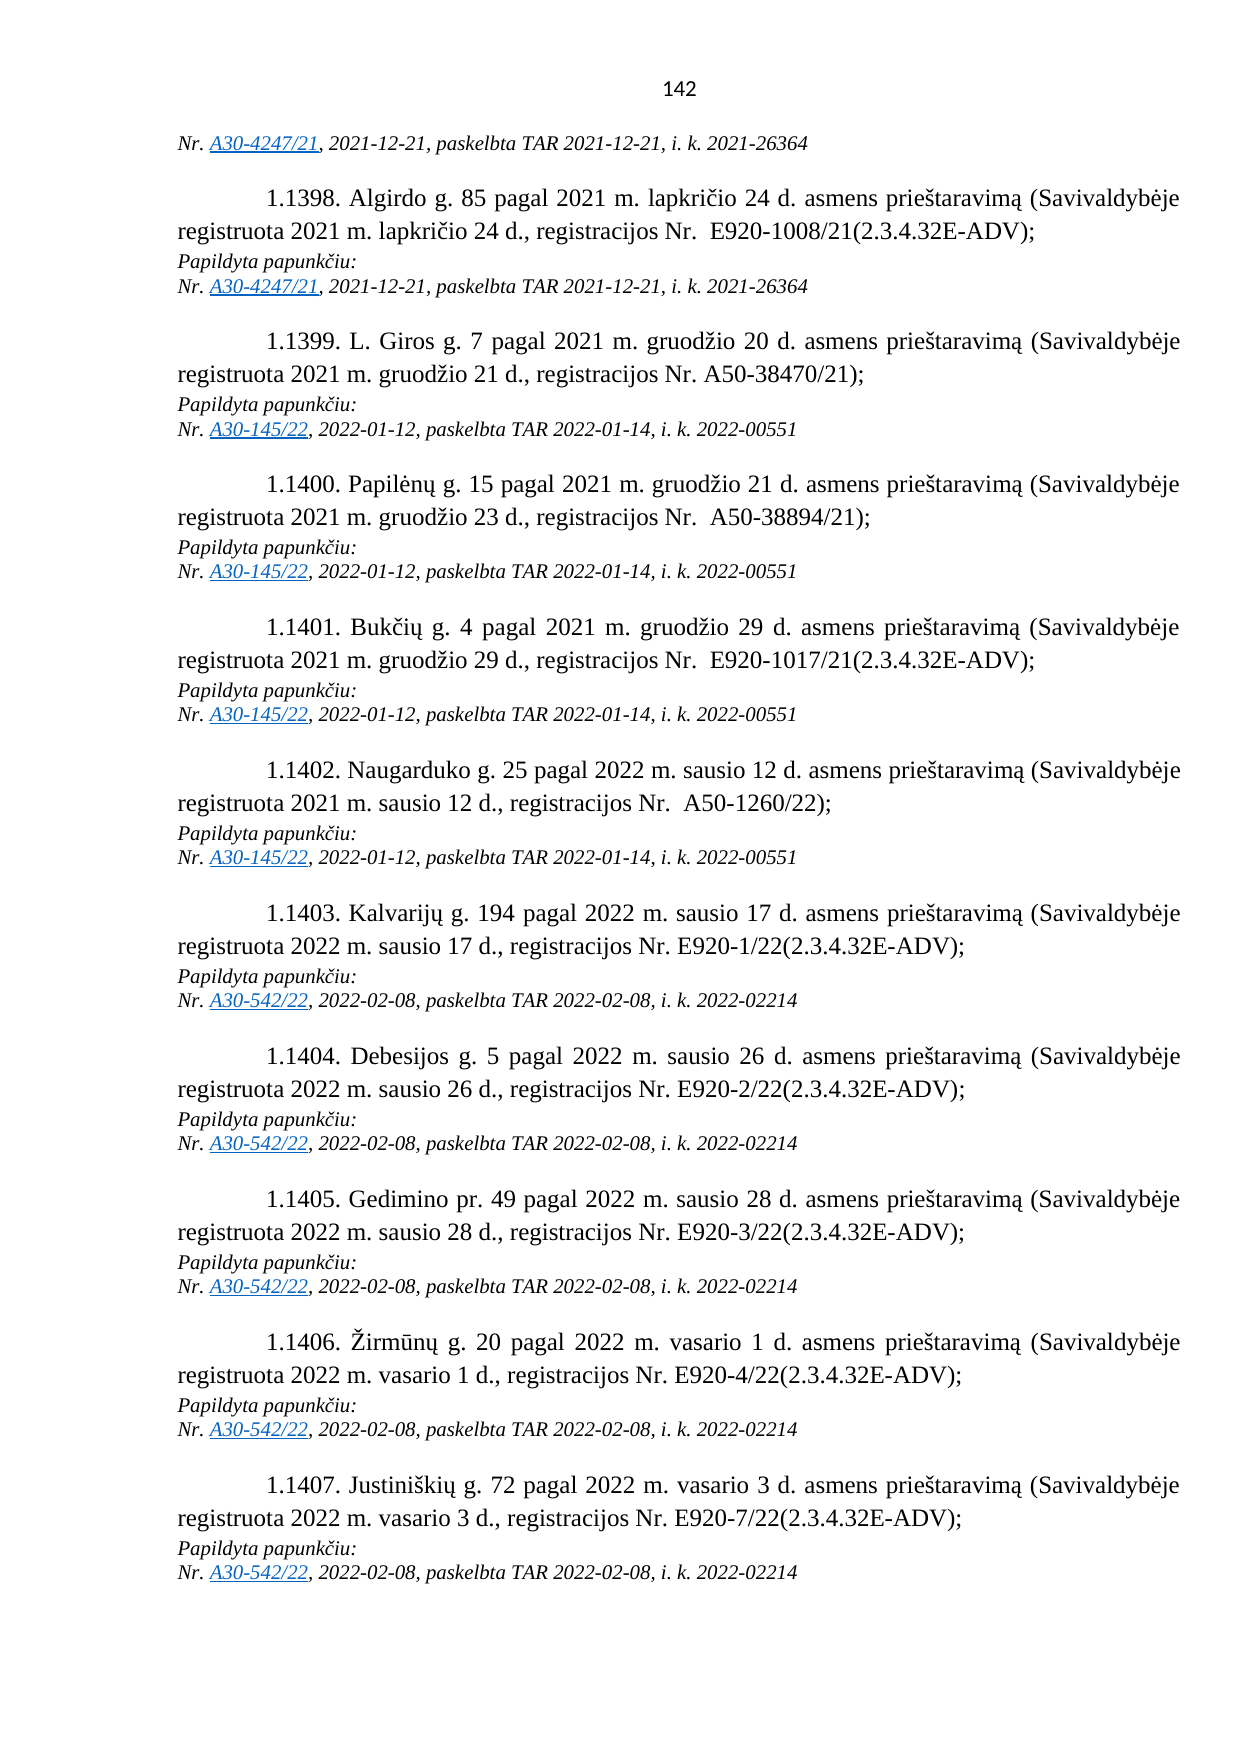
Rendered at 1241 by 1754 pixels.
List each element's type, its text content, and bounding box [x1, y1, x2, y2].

text Papildyta papunkčiu: [177, 964, 1181, 988]
text Papildyta papunkčiu: [177, 535, 1181, 559]
text 1.1401. Bukčių g. 4 pagal 2021 m. gruodžio 29 d. asmens prieštaravimą (Savivaldybėje registruota 2021 m. gruodžio 29 d., registracijos Nr. E920-1017/21(2.3.4.32E-ADV); [177, 612, 1181, 674]
text Nr. A30-4247/21, 2021-12-21, paskelbta TAR 2021-12-21, i. k. 2021-26364 [177, 273, 1181, 298]
text Papildyta papunkčiu: [177, 678, 1181, 702]
text 1.1399. L. Giros g. 7 pagal 2021 m. gruodžio 20 d. asmens prieštaravimą (Savivaldybėje registruota 2021 m. gruodžio 21 d., registracijos Nr. A50-38470/21); [177, 326, 1181, 388]
text 1.1405. Gedimino pr. 49 pagal 2022 m. sausio 28 d. asmens prieštaravimą (Savivaldybėje registruota 2022 m. sausio 28 d., registracijos Nr. E920-3/22(2.3.4.32E-ADV); [177, 1184, 1181, 1246]
text Nr. A30-542/22, 2022-02-08, paskelbta TAR 2022-02-08, i. k. 2022-02214 [177, 988, 1181, 1012]
text Nr. A30-542/22, 2022-02-08, paskelbta TAR 2022-02-08, i. k. 2022-02214 [177, 1131, 1181, 1155]
text Nr. A30-542/22, 2022-02-08, paskelbta TAR 2022-02-08, i. k. 2022-02214 [177, 1417, 1181, 1441]
text Papildyta papunkčiu: [177, 1536, 1181, 1560]
text Nr. A30-145/22, 2022-01-12, paskelbta TAR 2022-01-14, i. k. 2022-00551 [177, 845, 1181, 869]
text Papildyta papunkčiu: [177, 1250, 1181, 1274]
text 1.1400. Papilėnų g. 15 pagal 2021 m. gruodžio 21 d. asmens prieštaravimą (Savivaldybėje registruota 2021 m. gruodžio 23 d., registracijos Nr. A50-38894/21); [177, 469, 1181, 531]
text Papildyta papunkčiu: [177, 1107, 1181, 1131]
text 1.1398. Algirdo g. 85 pagal 2021 m. lapkričio 24 d. asmens prieštaravimą (Savivaldybėje registruota 2021 m. lapkričio 24 d., registracijos Nr. E920-1008/21(2.3.4.32E-ADV); [177, 183, 1181, 245]
text Papildyta papunkčiu: [177, 392, 1181, 416]
text Papildyta papunkčiu: [177, 1393, 1181, 1417]
text Papildyta papunkčiu: [177, 249, 1181, 273]
text Nr. A30-145/22, 2022-01-12, paskelbta TAR 2022-01-14, i. k. 2022-00551 [177, 702, 1181, 726]
text Nr. A30-145/22, 2022-01-12, paskelbta TAR 2022-01-14, i. k. 2022-00551 [177, 416, 1181, 441]
text 1.1402. Naugarduko g. 25 pagal 2022 m. sausio 12 d. asmens prieštaravimą (Savivaldybėje registruota 2021 m. sausio 12 d., registracijos Nr. A50-1260/22); [177, 755, 1181, 817]
text 1.1404. Debesijos g. 5 pagal 2022 m. sausio 26 d. asmens prieštaravimą (Savivaldybėje registruota 2022 m. sausio 26 d., registracijos Nr. E920-2/22(2.3.4.32E-ADV); [177, 1041, 1181, 1103]
text 1.1407. Justiniškių g. 72 pagal 2022 m. vasario 3 d. asmens prieštaravimą (Savivaldybėje registruota 2022 m. vasario 3 d., registracijos Nr. E920-7/22(2.3.4.32E-ADV); [177, 1470, 1181, 1531]
text 1.1403. Kalvarijų g. 194 pagal 2022 m. sausio 17 d. asmens prieštaravimą (Savivaldybėje registruota 2022 m. sausio 17 d., registracijos Nr. E920-1/22(2.3.4.32E-ADV); [177, 898, 1181, 960]
text 1.1406. Žirmūnų g. 20 pagal 2022 m. vasario 1 d. asmens prieštaravimą (Savivaldybėje registruota 2022 m. vasario 1 d., registracijos Nr. E920-4/22(2.3.4.32E-ADV); [177, 1327, 1181, 1388]
text Nr. A30-542/22, 2022-02-08, paskelbta TAR 2022-02-08, i. k. 2022-02214 [177, 1560, 1181, 1584]
text Nr. A30-542/22, 2022-02-08, paskelbta TAR 2022-02-08, i. k. 2022-02214 [177, 1274, 1181, 1298]
text Nr. A30-4247/21, 2021-12-21, paskelbta TAR 2021-12-21, i. k. 2021-26364 [177, 131, 1181, 155]
text Papildyta papunkčiu: [177, 821, 1181, 845]
text Nr. A30-145/22, 2022-01-12, paskelbta TAR 2022-01-14, i. k. 2022-00551 [177, 559, 1181, 583]
